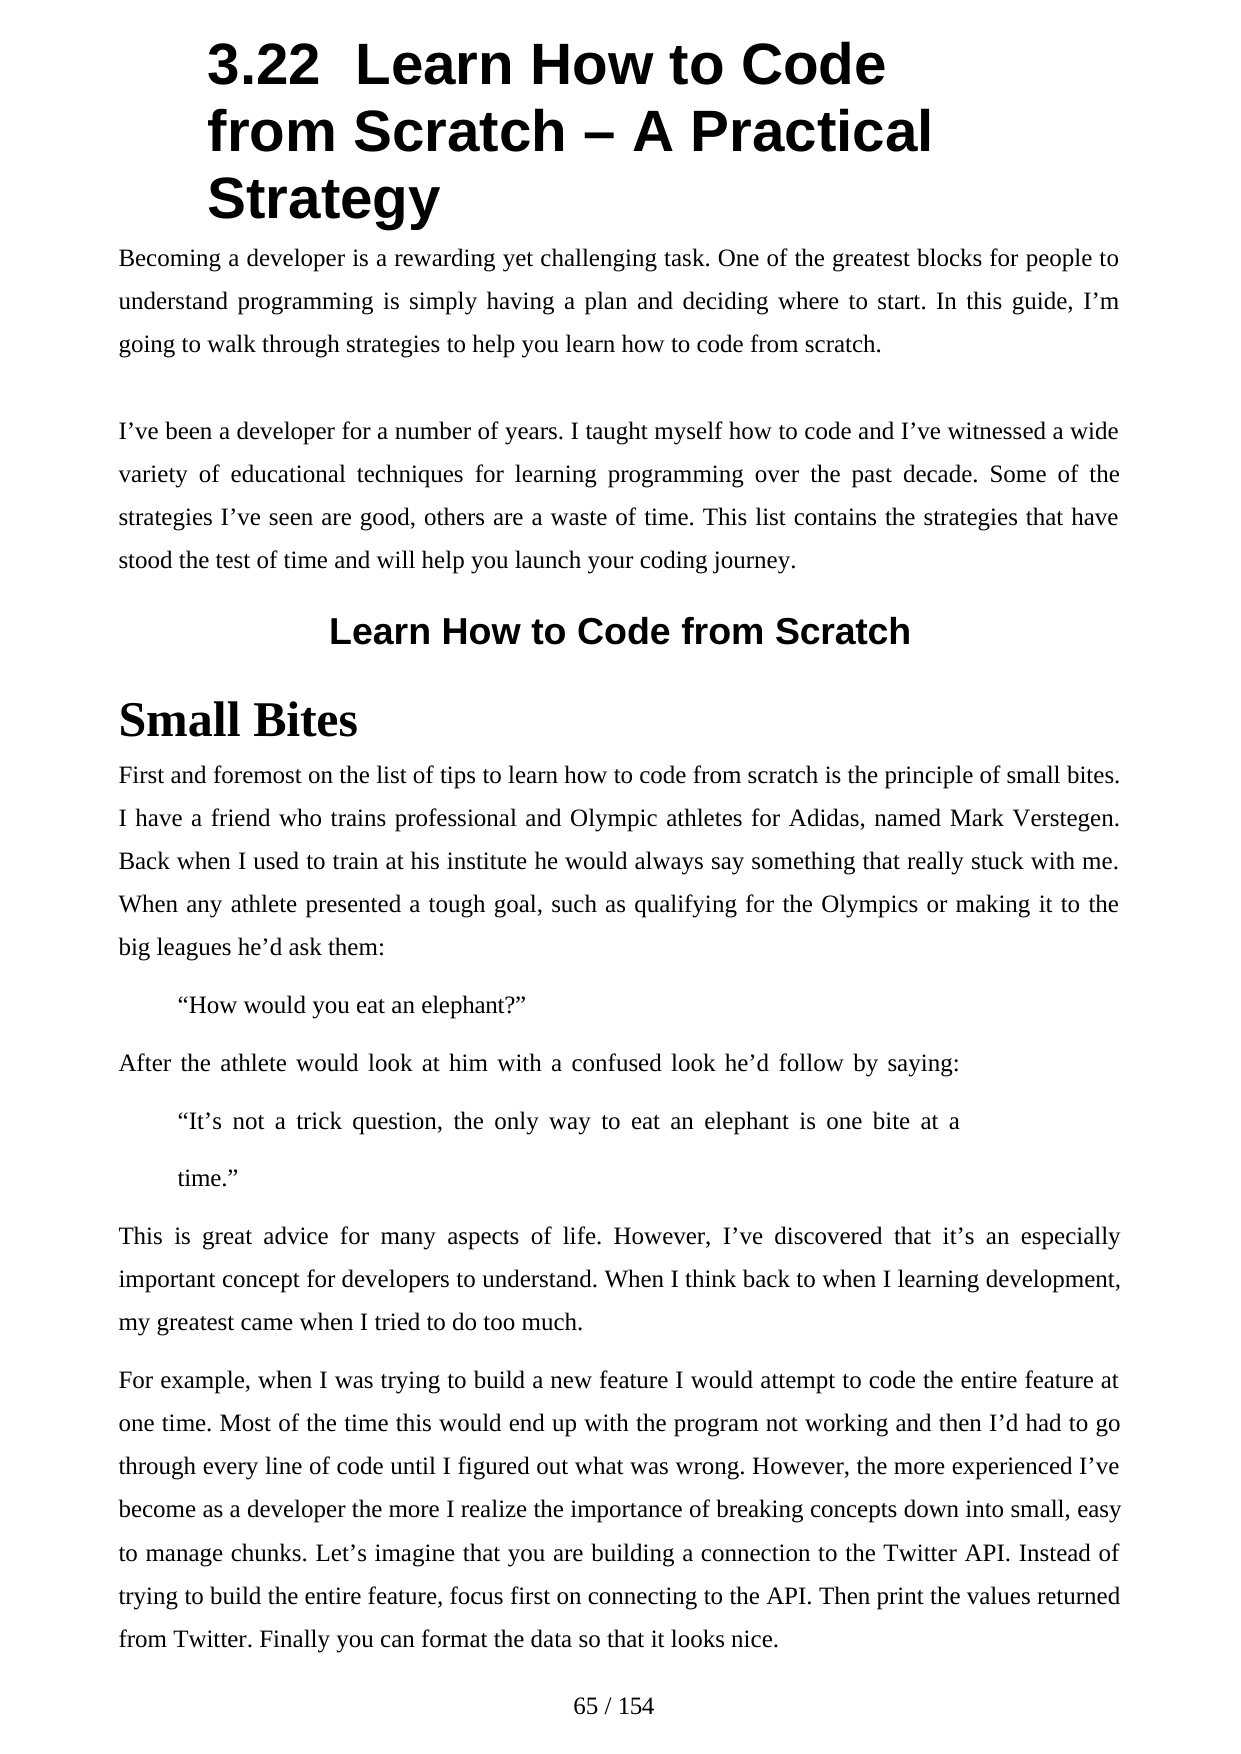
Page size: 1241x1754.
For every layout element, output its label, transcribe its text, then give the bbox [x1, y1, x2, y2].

text First and foremost on the list of tips to learn how to code from scratch is the principle of small bites. I have a friend who trains professional and Olympic athletes for Adidas, named Mark Verstegen. Back when I used to train at his institute he would always say something that really stuck with me. When any athlete presented a tough goal, such as qualifying for the Olympics or making it to the big leagues he’d ask them: [118, 760, 1121, 961]
subtitle Small Bites [118, 690, 1211, 747]
text After the athlete would look at him with a confused look he’d follow by saying: “It’s not a trick question, the only way to eat an elephant is one bite at a time.” [118, 1048, 961, 1192]
text Becoming a developer is a rewarding yet challenging task. One of the greatest blocks for people to understand programming is simply having a plan and deciding where to start. In this guide, I’m going to walk through strategies to help you learn how to code from scratch. [118, 243, 1121, 358]
text I’ve been a developer for a number of years. I taught myself how to code and I’ve witnessed a wide variety of educational techniques for learning programming over the past decade. Some of the strategies I’ve seen are good, others are a waste of time. This list contains the strategies that have stood the test of time and will help you launch your coding journey. [118, 416, 1121, 574]
text Learn How to Code from Scratch [29, 609, 1211, 652]
text “How would you eat an elephant?” [177, 990, 1211, 1019]
text This is great advice for many aspects of life. However, I’ve discovered that it’s an especially important concept for developers to understand. When I think back to when I learning development, my greatest came when I tried to do too much. [118, 1221, 1121, 1336]
subtitle Learn How to Code from Scratch – A Practical Strategy [207, 29, 1032, 231]
text For example, when I was trying to build a new feature I would attempt to code the entire feature at one time. Most of the time this would end up with the program not working and then I’d had to go through every line of code until I figured out what was wrong. However, the more experienced I’ve become as a developer the more I realize the importance of breaking concepts down into small, easy to manage chunks. Let’s imagine that you are building a connection to the Twitter API. Instead of trying to build the entire feature, focus first on connecting to the API. Then print the values returned from Twitter. Finally you can format the data so that it looks nice. [118, 1365, 1122, 1653]
